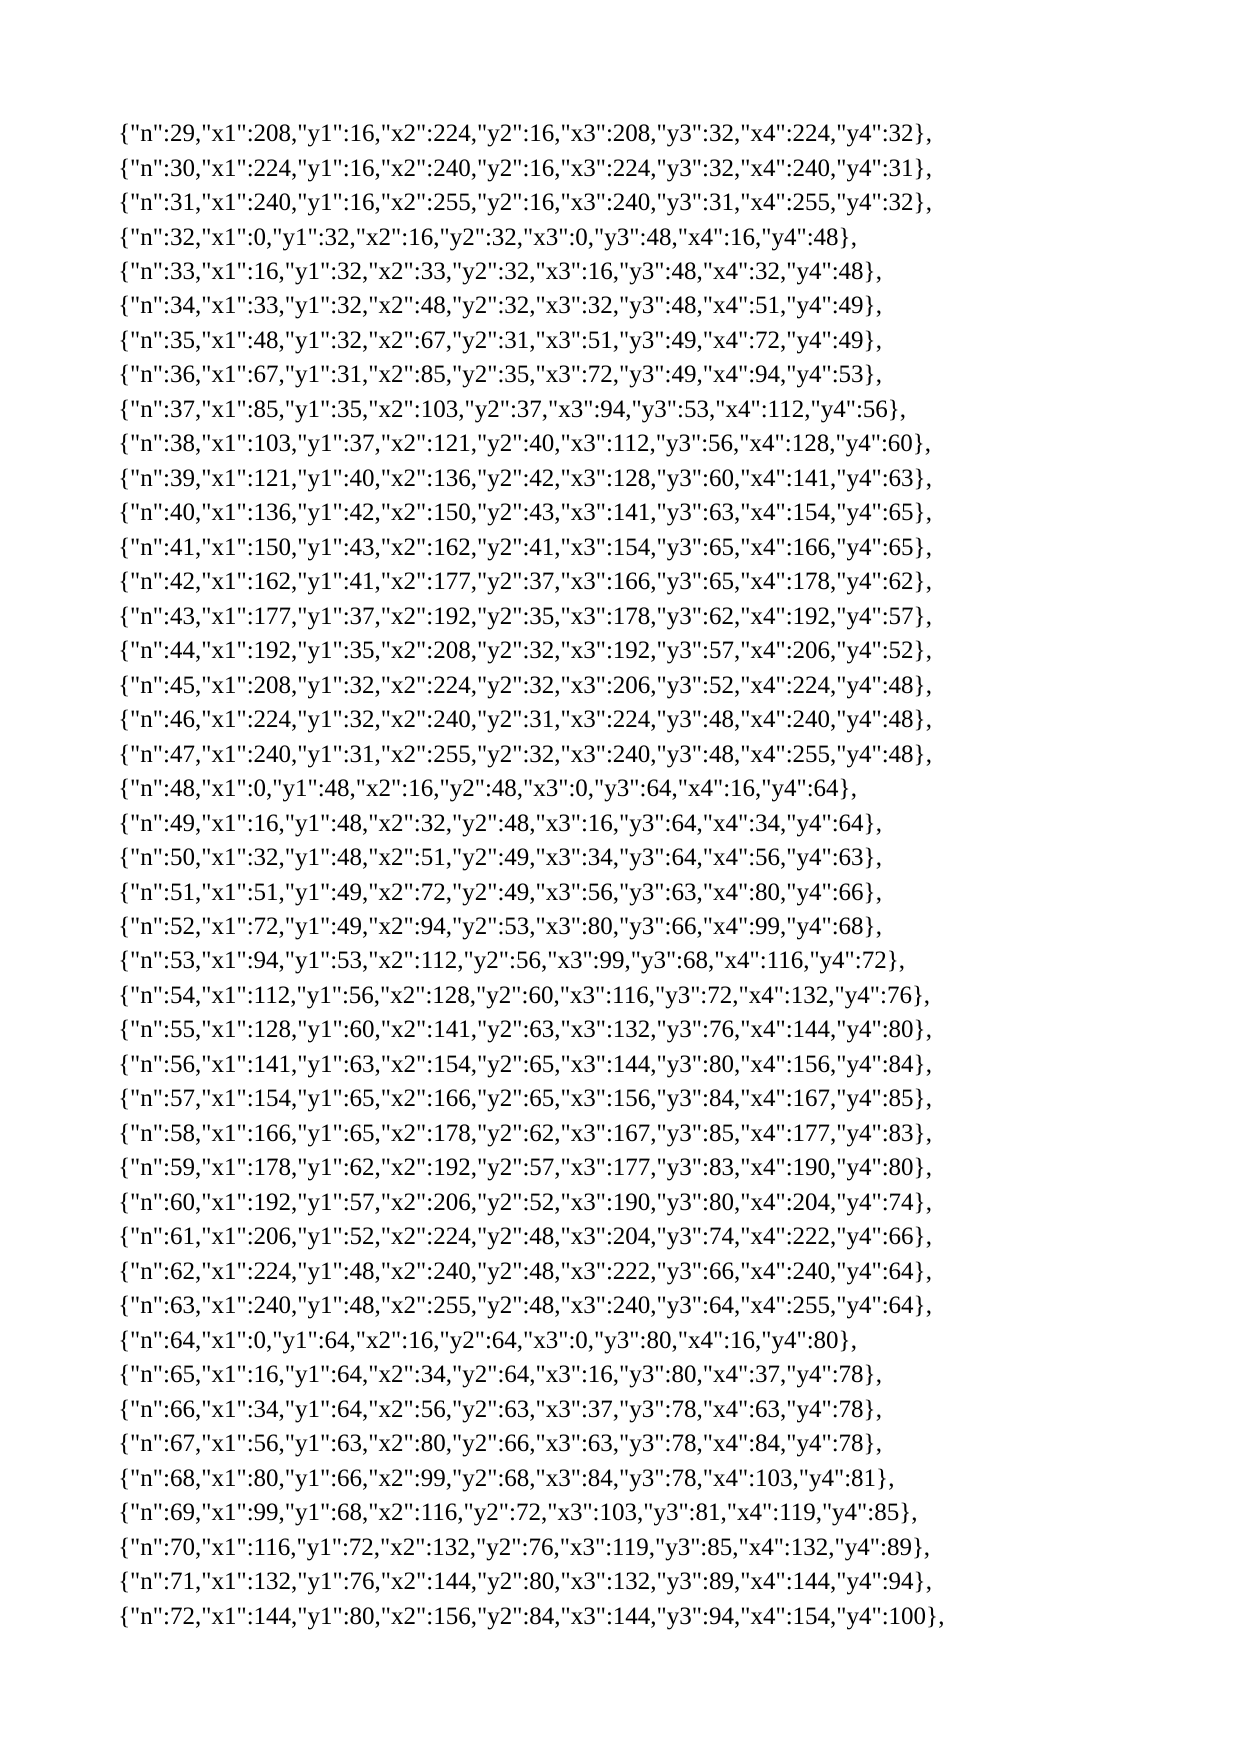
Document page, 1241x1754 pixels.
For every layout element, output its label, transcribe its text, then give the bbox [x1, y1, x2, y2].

text {"n":29,"x1":208,"y1":16,"x2":224,"y2":16,"x3":208,"y3":32,"x4":224,"y4":32},{"n":30,"x1":224,"y1":16,"x2":240,"y2":16,"x3":224,"y3":32,"x4":240,"y4":31},{"n":31,"x1":240,"y1":16,"x2":255,"y2":16,"x3":240,"y3":31,"x4":255,"y4":32},{"n":32,"x1":0,"y1":32,"x2":16,"y2":32,"x3":0,"y3":48,"x4":16,"y4":48},{"n":33,"x1":16,"y1":32,"x2":33,"y2":32,"x3":16,"y3":48,"x4":32,"y4":48},{"n":34,"x1":33,"y1":32,"x2":48,"y2":32,"x3":32,"y3":48,"x4":51,"y4":49},{"n":35,"x1":48,"y1":32,"x2":67,"y2":31,"x3":51,"y3":49,"x4":72,"y4":49},{"n":36,"x1":67,"y1":31,"x2":85,"y2":35,"x3":72,"y3":49,"x4":94,"y4":53},{"n":37,"x1":85,"y1":35,"x2":103,"y2":37,"x3":94,"y3":53,"x4":112,"y4":56},{"n":38,"x1":103,"y1":37,"x2":121,"y2":40,"x3":112,"y3":56,"x4":128,"y4":60},{"n":39,"x1":121,"y1":40,"x2":136,"y2":42,"x3":128,"y3":60,"x4":141,"y4":63},{"n":40,"x1":136,"y1":42,"x2":150,"y2":43,"x3":141,"y3":63,"x4":154,"y4":65},{"n":41,"x1":150,"y1":43,"x2":162,"y2":41,"x3":154,"y3":65,"x4":166,"y4":65},{"n":42,"x1":162,"y1":41,"x2":177,"y2":37,"x3":166,"y3":65,"x4":178,"y4":62},{"n":43,"x1":177,"y1":37,"x2":192,"y2":35,"x3":178,"y3":62,"x4":192,"y4":57},{"n":44,"x1":192,"y1":35,"x2":208,"y2":32,"x3":192,"y3":57,"x4":206,"y4":52},{"n":45,"x1":208,"y1":32,"x2":224,"y2":32,"x3":206,"y3":52,"x4":224,"y4":48},{"n":46,"x1":224,"y1":32,"x2":240,"y2":31,"x3":224,"y3":48,"x4":240,"y4":48},{"n":47,"x1":240,"y1":31,"x2":255,"y2":32,"x3":240,"y3":48,"x4":255,"y4":48},{"n":48,"x1":0,"y1":48,"x2":16,"y2":48,"x3":0,"y3":64,"x4":16,"y4":64},{"n":49,"x1":16,"y1":48,"x2":32,"y2":48,"x3":16,"y3":64,"x4":34,"y4":64},{"n":50,"x1":32,"y1":48,"x2":51,"y2":49,"x3":34,"y3":64,"x4":56,"y4":63},{"n":51,"x1":51,"y1":49,"x2":72,"y2":49,"x3":56,"y3":63,"x4":80,"y4":66},{"n":52,"x1":72,"y1":49,"x2":94,"y2":53,"x3":80,"y3":66,"x4":99,"y4":68},{"n":53,"x1":94,"y1":53,"x2":112,"y2":56,"x3":99,"y3":68,"x4":116,"y4":72},{"n":54,"x1":112,"y1":56,"x2":128,"y2":60,"x3":116,"y3":72,"x4":132,"y4":76},{"n":55,"x1":128,"y1":60,"x2":141,"y2":63,"x3":132,"y3":76,"x4":144,"y4":80},{"n":56,"x1":141,"y1":63,"x2":154,"y2":65,"x3":144,"y3":80,"x4":156,"y4":84},{"n":57,"x1":154,"y1":65,"x2":166,"y2":65,"x3":156,"y3":84,"x4":167,"y4":85},{"n":58,"x1":166,"y1":65,"x2":178,"y2":62,"x3":167,"y3":85,"x4":177,"y4":83},{"n":59,"x1":178,"y1":62,"x2":192,"y2":57,"x3":177,"y3":83,"x4":190,"y4":80},{"n":60,"x1":192,"y1":57,"x2":206,"y2":52,"x3":190,"y3":80,"x4":204,"y4":74},{"n":61,"x1":206,"y1":52,"x2":224,"y2":48,"x3":204,"y3":74,"x4":222,"y4":66},{"n":62,"x1":224,"y1":48,"x2":240,"y2":48,"x3":222,"y3":66,"x4":240,"y4":64},{"n":63,"x1":240,"y1":48,"x2":255,"y2":48,"x3":240,"y3":64,"x4":255,"y4":64},{"n":64,"x1":0,"y1":64,"x2":16,"y2":64,"x3":0,"y3":80,"x4":16,"y4":80},{"n":65,"x1":16,"y1":64,"x2":34,"y2":64,"x3":16,"y3":80,"x4":37,"y4":78},{"n":66,"x1":34,"y1":64,"x2":56,"y2":63,"x3":37,"y3":78,"x4":63,"y4":78},{"n":67,"x1":56,"y1":63,"x2":80,"y2":66,"x3":63,"y3":78,"x4":84,"y4":78},{"n":68,"x1":80,"y1":66,"x2":99,"y2":68,"x3":84,"y3":78,"x4":103,"y4":81},{"n":69,"x1":99,"y1":68,"x2":116,"y2":72,"x3":103,"y3":81,"x4":119,"y4":85},{"n":70,"x1":116,"y1":72,"x2":132,"y2":76,"x3":119,"y3":85,"x4":132,"y4":89},{"n":71,"x1":132,"y1":76,"x2":144,"y2":80,"x3":132,"y3":89,"x4":144,"y4":94},{"n":72,"x1":144,"y1":80,"x2":156,"y2":84,"x3":144,"y3":94,"x4":154,"y4":100}, [118, 118, 1122, 1629]
